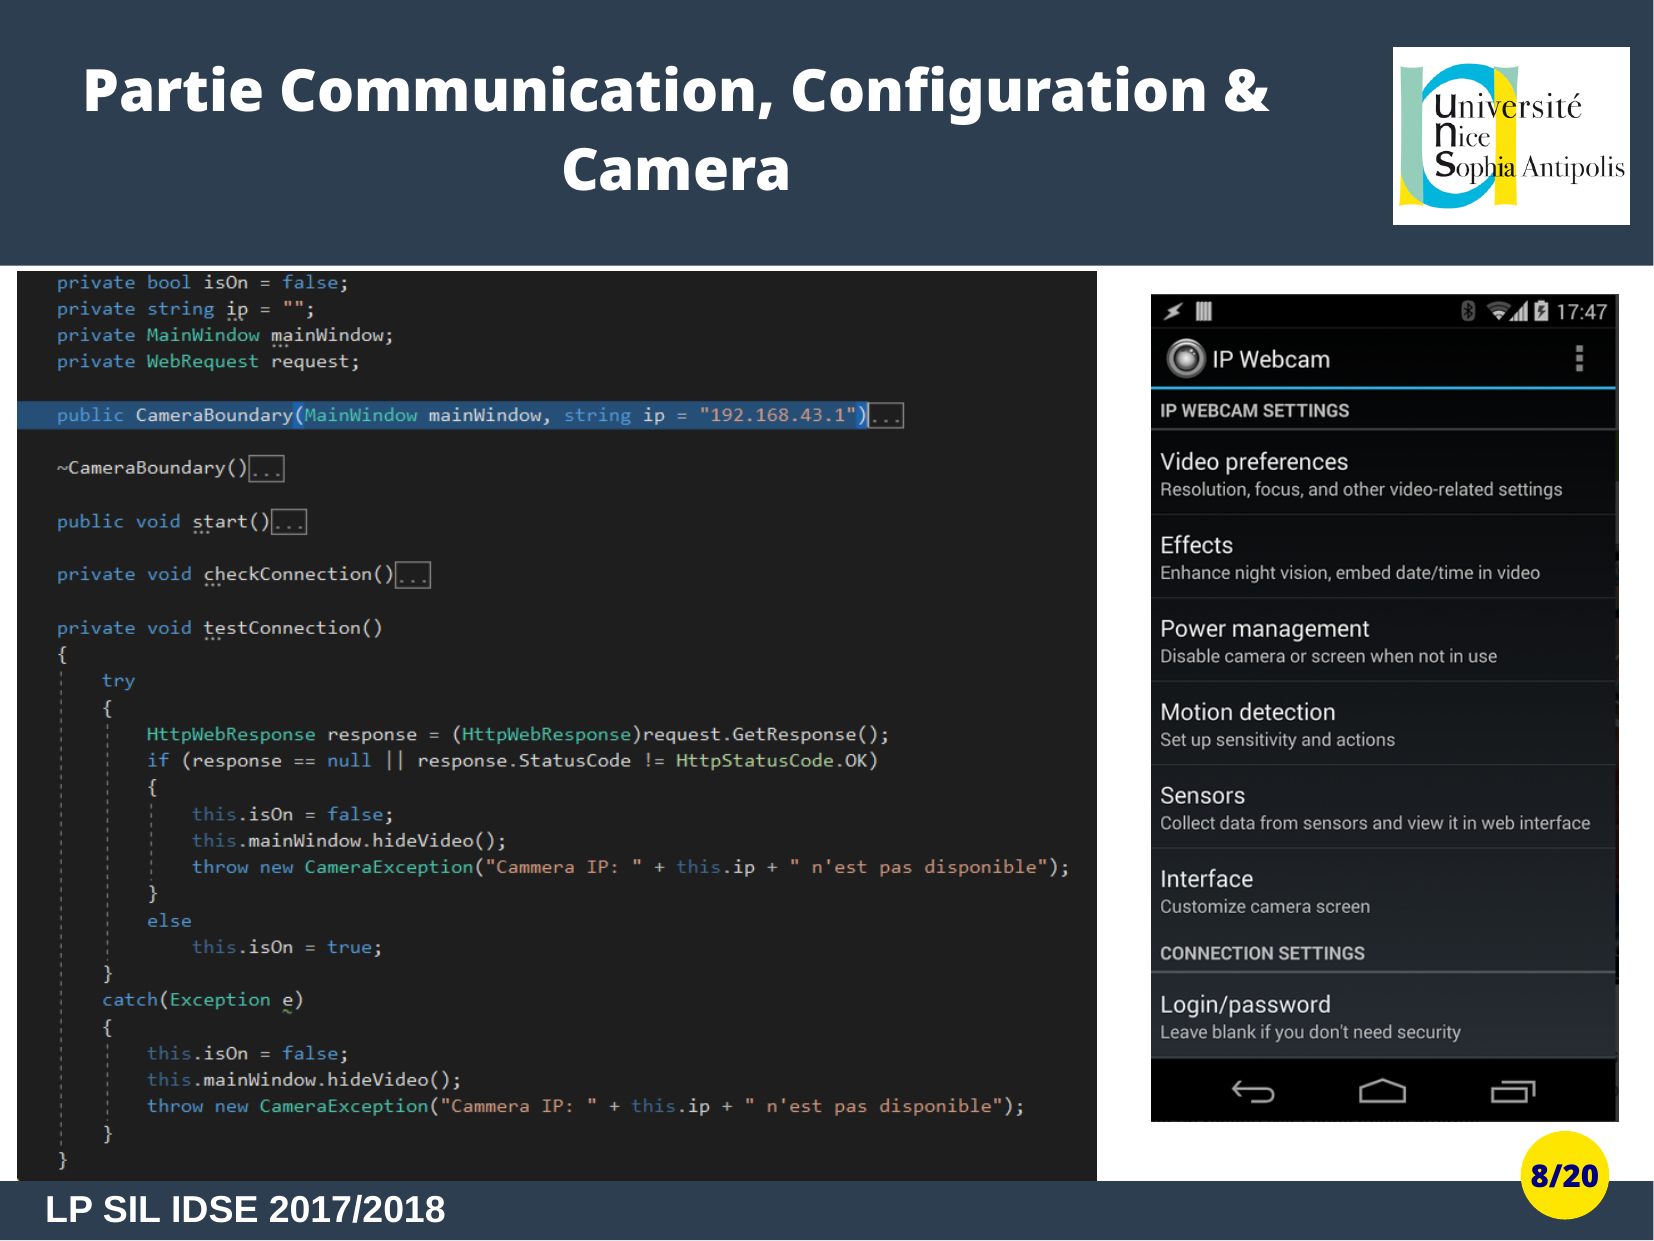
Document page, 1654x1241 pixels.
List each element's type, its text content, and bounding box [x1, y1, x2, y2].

picture [17, 271, 1097, 1181]
picture [1151, 294, 1619, 1123]
title Partie Communication, Configuration & Camera [82, 49, 1430, 172]
picture [1393, 47, 1630, 225]
